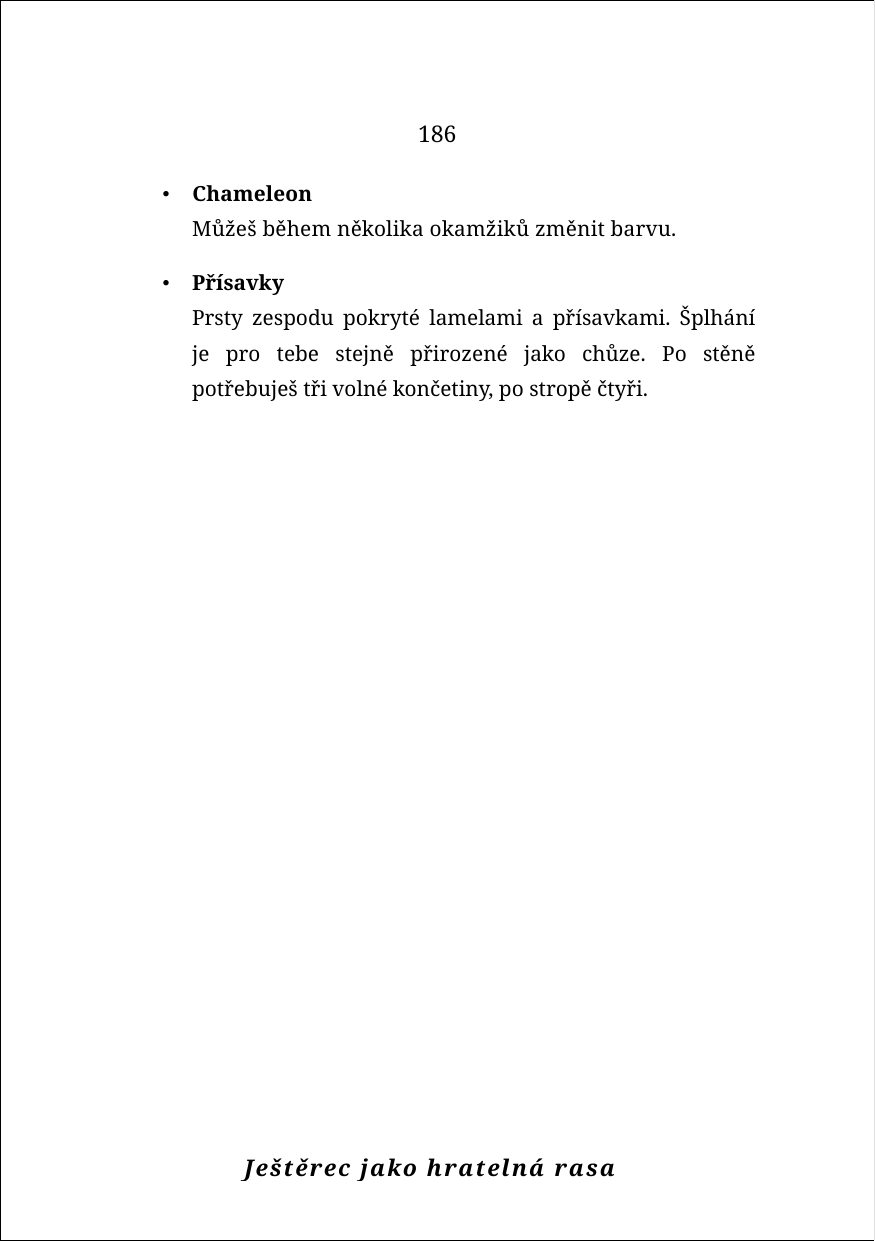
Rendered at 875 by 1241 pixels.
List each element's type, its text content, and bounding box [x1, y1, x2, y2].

list Přísavky Prsty zespodu pokryté lamelami a přísavkami. Šplhání je pro tebe stejně přirozené jako chůze. Po stěně potřebuješ tři volné končetiny, po stropě čtyři. [162, 268, 756, 403]
list Chameleon Můžeš během několika okamžiků změnit barvu. [162, 179, 756, 243]
